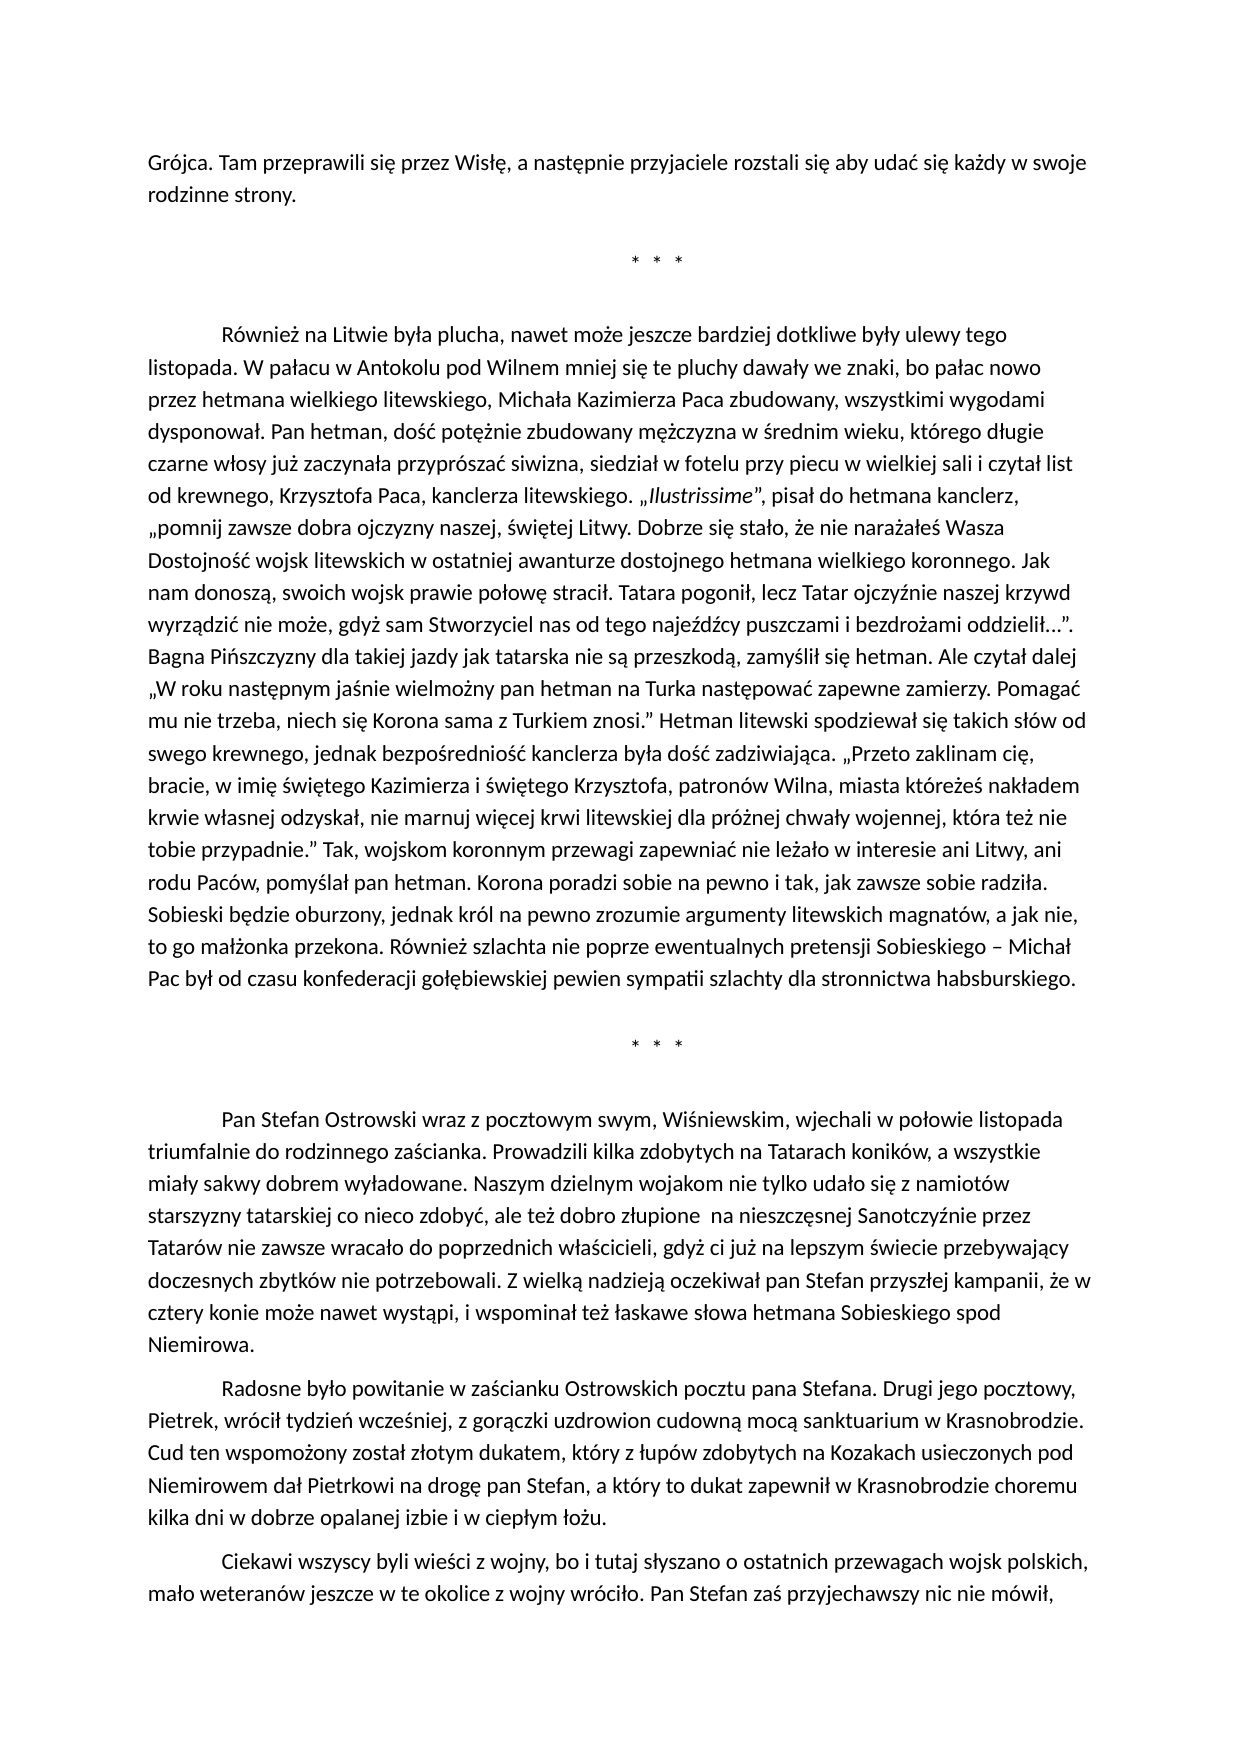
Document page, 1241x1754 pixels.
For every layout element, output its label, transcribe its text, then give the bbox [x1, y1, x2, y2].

text Pan Stefan Ostrowski wraz z pocztowym swym, Wiśniewskim, wjechali w połowie listopada triumfalnie do rodzinnego zaścianka. Prowadzili kilka zdobytych na Tatarach koników, a wszystkie miały sakwy dobrem wyładowane. Naszym dzielnym wojakom nie tylko udało się z namiotów starszyzny tatarskiej co nieco zdobyć, ale też dobro złupione na nieszczęsnej Sanotczyźnie przez Tatarów nie zawsze wracało do poprzednich właścicieli, gdyż ci już na lepszym świecie przebywający doczesnych zbytków nie potrzebowali. Z wielką nadzieją oczekiwał pan Stefan przyszłej kampanii, że w cztery konie może nawet wystąpi, i wspominał też łaskawe słowa hetmana Sobieskiego spod Niemirowa. [148, 1105, 1093, 1358]
text Grójca. Tam przeprawili się przez Wisłę, a następnie przyjaciele rozstali się aby udać się każdy w swoje rodzinne strony. [148, 148, 1093, 208]
text Radosne było powitanie w zaścianku Ostrowskich pocztu pana Stefana. Drugi jego pocztowy, Pietrek, wrócił tydzień wcześniej, z gorączki uzdrowion cudowną mocą sanktuarium w Krasnobrodzie. Cud ten wspomożony został złotym dukatem, który z łupów zdobytych na Kozakach usieczonych pod Niemirowem dał Pietrkowi na drogę pan Stefan, a który to dukat zapewnił w Krasnobrodzie choremu kilka dni w dobrze opalanej izbie i w ciepłym łożu. [148, 1374, 1093, 1531]
text Również na Litwie była plucha, nawet może jeszcze bardziej dotkliwe były ulewy tego listopada. W pałacu w Antokolu pod Wilnem mniej się te pluchy dawały we znaki, bo pałac nowo przez hetmana wielkiego litewskiego, Michała Kazimierza Paca zbudowany, wszystkimi wygodami dysponował. Pan hetman, dość potężnie zbudowany mężczyzna w średnim wieku, którego długie czarne włosy już zaczynała przyprószać siwizna, siedział w fotelu przy piecu w wielkiej sali i czytał list od krewnego, Krzysztofa Paca, kanclerza litewskiego. „Ilustrissime”, pisał do hetmana kanclerz, „pomnij zawsze dobra ojczyzny naszej, świętej Litwy. Dobrze się stało, że nie narażałeś Wasza Dostojność wojsk litewskich w ostatniej awanturze dostojnego hetmana wielkiego koronnego. Jak nam donoszą, swoich wojsk prawie połowę stracił. Tatara pogonił, lecz Tatar ojczyźnie naszej krzywd wyrządzić nie może, gdyż sam Stworzyciel nas od tego najeźdźcy puszczami i bezdrożami oddzielił...”. Bagna Pińszczyzny dla takiej jazdy jak tatarska nie są przeszkodą, zamyślił się hetman. Ale czytał dalej „W roku następnym jaśnie wielmożny pan hetman na Turka następować zapewne zamierzy. Pomagać mu nie trzeba, niech się Korona sama z Turkiem znosi.” Hetman litewski spodziewał się takich słów od swego krewnego, jednak bezpośredniość kanclerza była dość zadziwiająca. „Przeto zaklinam cię, bracie, w imię świętego Kazimierza i świętego Krzysztofa, patronów Wilna, miasta któreżeś nakładem krwie własnej odzyskał, nie marnuj więcej krwi litewskiej dla próżnej chwały wojennej, która też nie tobie przypadnie.” Tak, wojskom koronnym przewagi zapewniać nie leżało w interesie ani Litwy, ani rodu Paców, pomyślał pan hetman. Korona poradzi sobie na pewno i tak, jak zawsze sobie radziła. Sobieski będzie oburzony, jednak król na pewno zrozumie argumenty litewskich magnatów, a jak nie, to go małżonka przekona. Również szlachta nie poprze ewentualnych pretensji Sobieskiego – Michał Pac był od czasu konfederacji gołębiewskiej pewien sympatii szlachty dla stronnictwa habsburskiego. [148, 320, 1093, 992]
text * * * [221, 250, 1093, 278]
text * * * [221, 1034, 1093, 1062]
text Ciekawi wszyscy byli wieści z wojny, bo i tutaj słyszano o ostatnich przewagach wojsk polskich, mało weteranów jeszcze w te okolice z wojny wróciło. Pan Stefan zaś przyjechawszy nic nie mówił, [148, 1547, 1093, 1607]
